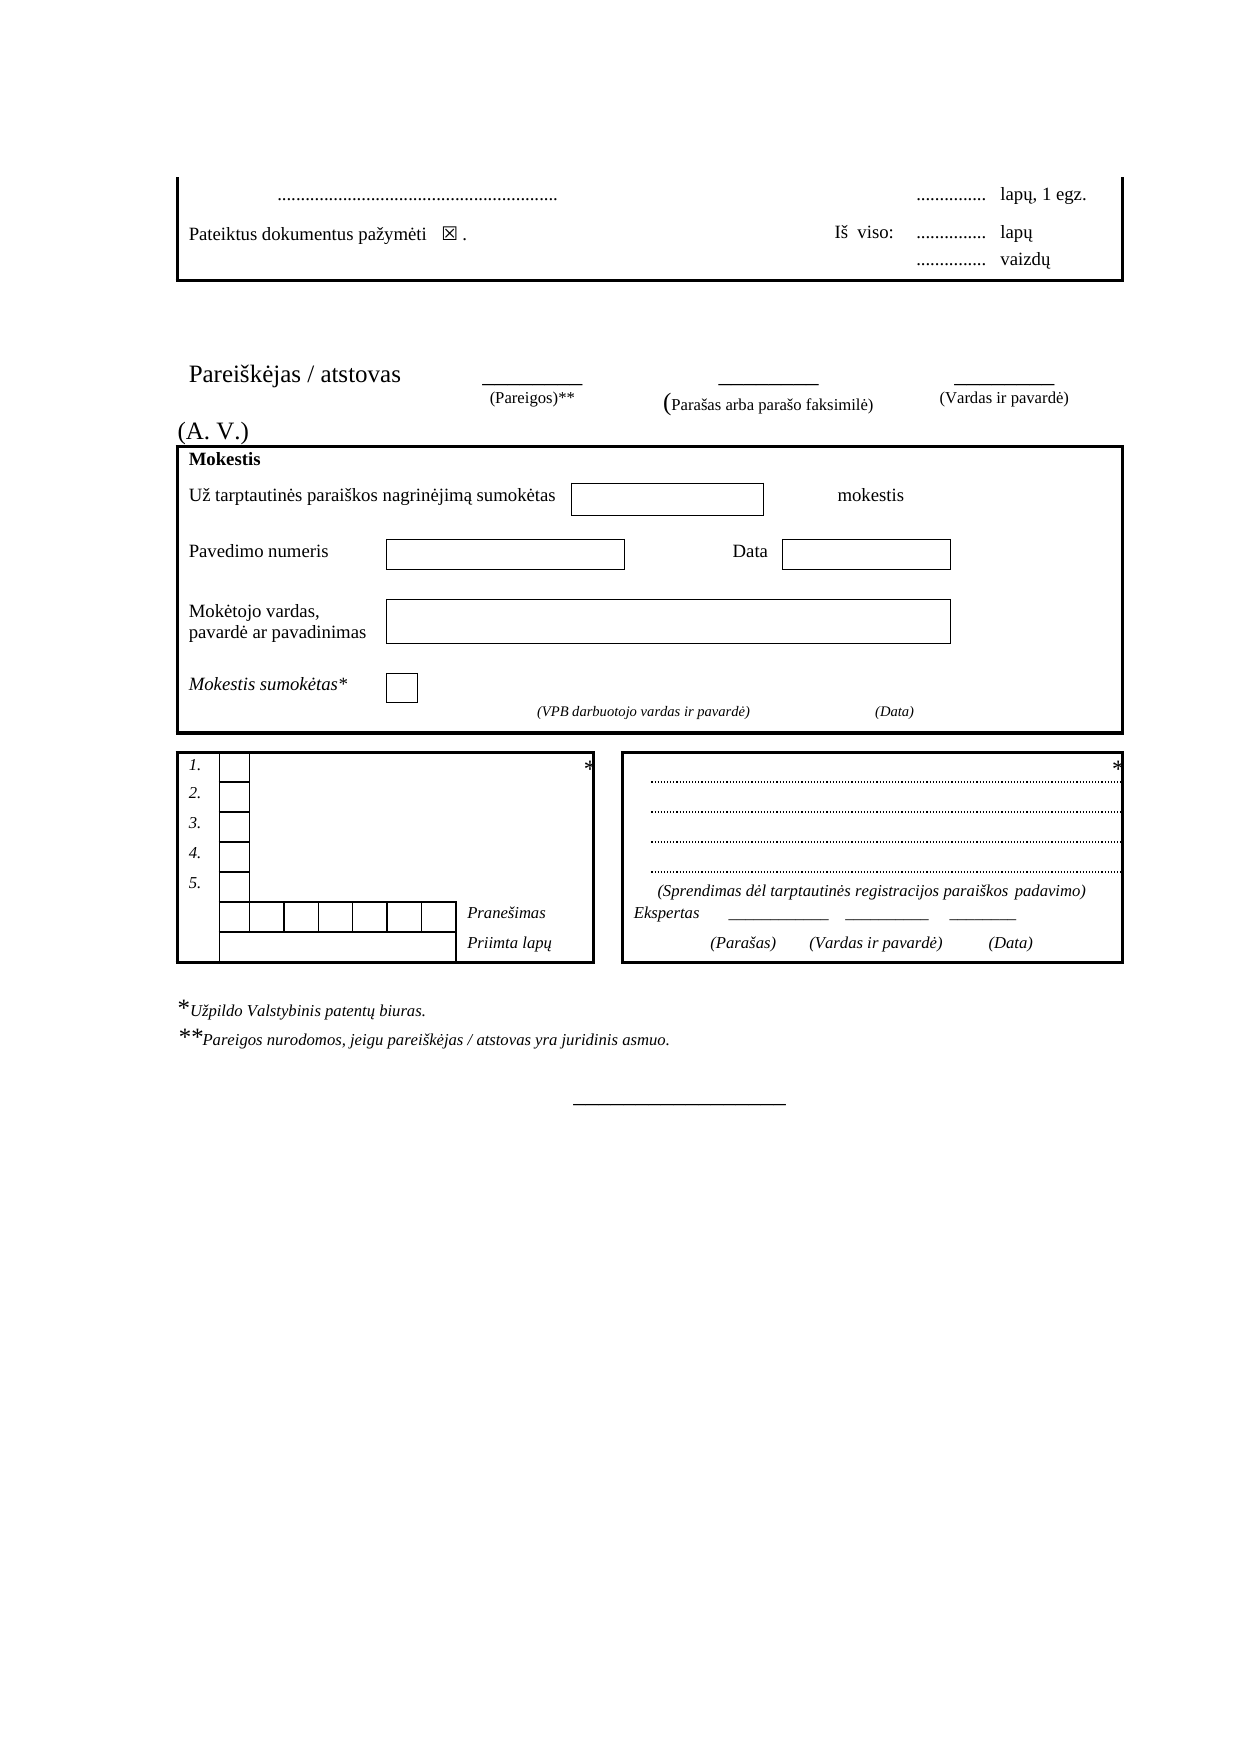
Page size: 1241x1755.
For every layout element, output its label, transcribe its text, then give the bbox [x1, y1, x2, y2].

table_cell [250, 781, 592, 811]
table_cell [418, 644, 448, 673]
table_cell [179, 702, 387, 731]
table_cell [285, 903, 318, 931]
table_cell [840, 673, 950, 702]
table_cell Pateiktus dokumentus pažymėti ☒ . [179, 215, 663, 279]
table_cell [651, 841, 1121, 871]
table_cell [448, 644, 840, 673]
table_cell (Parašas) (Vardas ir pavardė) (Data) [624, 931, 1121, 961]
table_cell [418, 702, 448, 731]
table_cell [387, 933, 421, 961]
table_cell mokestis [796, 483, 945, 514]
table_header ________ (Vardas ir pavardė) [886, 359, 1122, 416]
table_cell Priimta lapų [457, 931, 592, 961]
table_cell [448, 673, 840, 702]
table_cell [387, 703, 418, 731]
table_header [595, 751, 621, 781]
table_cell ............... lapų ............... vaizdų [905, 215, 1121, 279]
table_cell [418, 673, 448, 702]
table_cell [179, 901, 219, 931]
table_cell [387, 570, 624, 599]
table_cell [624, 841, 651, 871]
table_header * [250, 754, 592, 781]
table_cell [318, 933, 353, 961]
table_cell [387, 674, 417, 702]
table_cell [595, 901, 621, 931]
table_cell [595, 931, 621, 961]
table_cell [595, 781, 621, 811]
table_cell (Data) [840, 702, 950, 731]
table_cell [950, 673, 1121, 702]
table_cell [388, 903, 421, 931]
table_cell [945, 483, 1121, 514]
table_header ________ (Parašas arba parašo faksimilė) [650, 359, 886, 416]
table_cell [951, 539, 1121, 569]
table_cell [624, 811, 651, 841]
text *Užpildo Valstybinis patentų biuras. [177, 993, 1181, 1022]
table_cell [179, 515, 1121, 539]
table_cell [250, 841, 592, 871]
table_cell [783, 540, 950, 569]
table_cell [220, 903, 249, 931]
table_cell [595, 871, 621, 901]
table_cell [387, 540, 624, 569]
table_cell Ekspertas ____________ __________ ________ [624, 901, 1121, 931]
table_cell [319, 903, 352, 931]
table_cell 5. [179, 871, 219, 901]
table_cell Už tarptautinės paraiškos nagrinėjimą sumokėtas [179, 483, 571, 514]
table_cell [651, 781, 1121, 811]
table_cell [572, 484, 763, 514]
table_cell [422, 903, 455, 931]
table_cell ............... lapų, 1 egz. [905, 177, 1121, 215]
table_cell 3. [179, 811, 219, 841]
table_cell 2. [179, 781, 219, 811]
table_cell Data [625, 539, 782, 569]
table_header [624, 754, 651, 781]
table_header * [651, 754, 1121, 781]
table_cell [950, 569, 1121, 599]
table_cell [387, 644, 418, 673]
table_cell (Sprendimas dėl tarptautinės registracijos paraiškos padavimo) [624, 871, 1121, 901]
table_cell Pavedimo numeris [179, 539, 386, 569]
table_cell [284, 933, 318, 961]
table_cell [250, 933, 284, 961]
table_cell [353, 933, 387, 961]
table_cell [624, 781, 651, 811]
text (A. V.) [177, 416, 1181, 445]
text **Pareigos nurodomos, jeigu pareiškėjas / atstovas yra juridinis asmuo. [177, 1022, 1240, 1051]
table_cell [387, 600, 950, 643]
table_cell ............................................................ [179, 177, 905, 215]
table_cell [950, 702, 1121, 731]
table_cell [179, 643, 387, 673]
table_header 1. [179, 754, 219, 781]
table_cell [651, 811, 1121, 841]
table_cell [595, 841, 621, 871]
table_header Mokestis [179, 448, 1121, 482]
table_cell [353, 903, 386, 931]
table_cell [250, 903, 283, 931]
table_cell [950, 643, 1121, 673]
table_cell [220, 843, 249, 871]
table_cell [220, 873, 249, 901]
table_cell [764, 483, 796, 514]
table_cell [421, 933, 455, 961]
table_cell [782, 570, 950, 599]
table_header [220, 754, 249, 781]
table_cell [179, 569, 387, 599]
table_cell (VPB darbuotojo vardas ir pavardė) [448, 702, 840, 731]
table_cell Mokestis sumokėtas* [179, 673, 386, 702]
table_cell [220, 783, 249, 811]
table_cell [624, 569, 782, 599]
table_cell [250, 871, 592, 901]
table_cell 4. [179, 841, 219, 871]
table_cell Pranešimas [457, 901, 592, 931]
table_cell [220, 813, 249, 841]
table_cell [179, 931, 219, 961]
text _________________ [177, 1079, 1181, 1108]
table_cell [220, 933, 249, 961]
table_cell Iš viso: [663, 215, 905, 279]
table_cell Mokėtojo vardas, pavardė ar pavadinimas [179, 599, 386, 643]
table_cell [840, 644, 950, 673]
table_cell [595, 811, 621, 841]
table_header ________ (Pareigos)** [414, 359, 650, 416]
table_header Pareiškėjas / atstovas [177, 359, 414, 416]
table_cell [250, 811, 592, 841]
table_cell [951, 599, 1121, 643]
